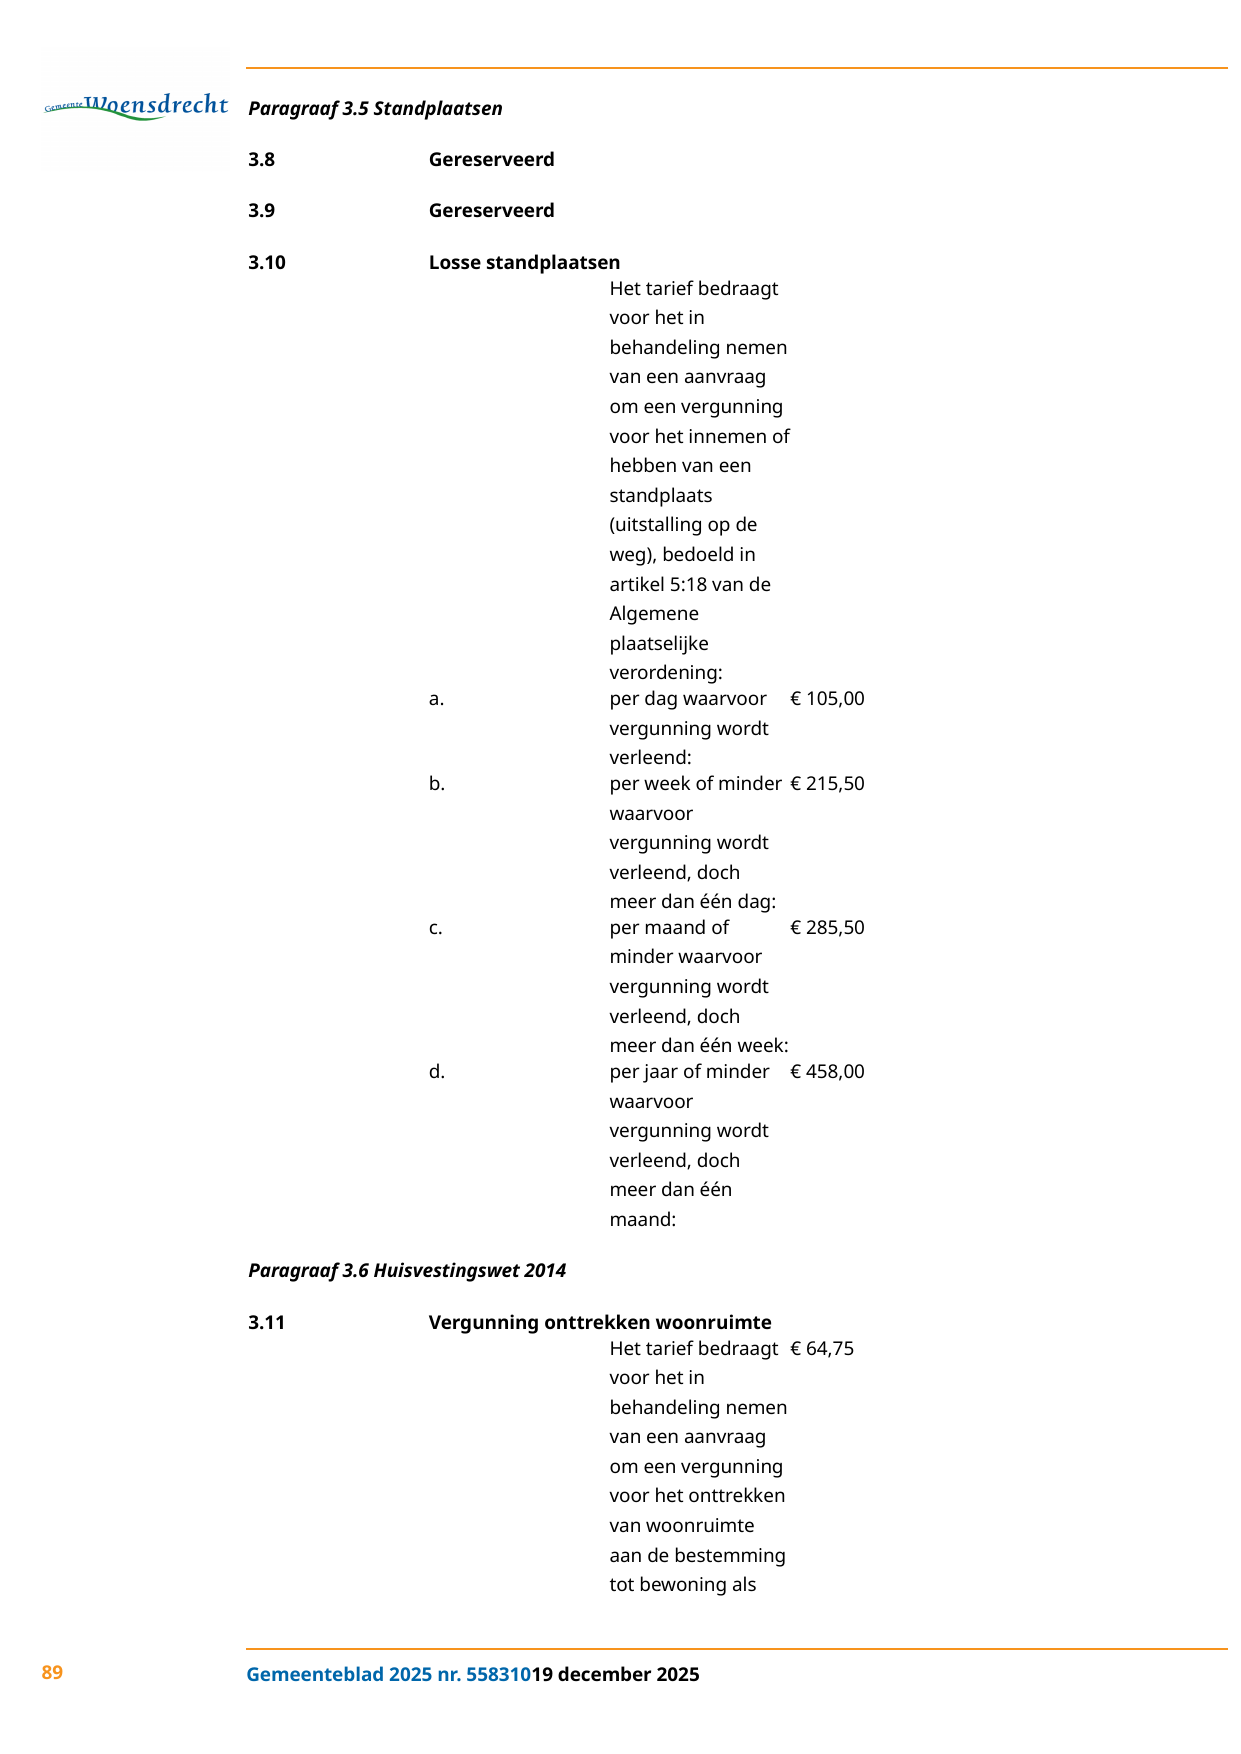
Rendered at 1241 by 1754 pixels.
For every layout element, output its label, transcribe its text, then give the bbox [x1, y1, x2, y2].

table_cell [429, 275, 609, 685]
table_cell [248, 914, 429, 1058]
table_cell [971, 121, 1152, 146]
table_cell [971, 1309, 1152, 1335]
table_cell € 215,50 [790, 770, 971, 914]
table_cell [971, 172, 1152, 198]
table_cell d. [429, 1058, 609, 1232]
table_cell € 285,50 [790, 914, 971, 1058]
table_cell [790, 275, 971, 685]
table_cell 3.10 [248, 249, 429, 275]
table_cell [971, 1232, 1152, 1258]
table_cell [248, 224, 429, 249]
table_cell a. [429, 685, 609, 770]
table_cell [429, 1232, 609, 1258]
table_cell Vergunning onttrekken woonruimte [429, 1309, 971, 1335]
table_cell [248, 1058, 429, 1232]
table_cell per maand of minder waarvoor vergunning wordt verleend, doch meer dan één week: [609, 914, 790, 1058]
table_cell [248, 770, 429, 914]
table_cell [429, 172, 609, 198]
table_cell Paragraaf 3.5 Standplaatsen [248, 95, 971, 121]
table_cell per dag waarvoor vergunning wordt verleend: [609, 685, 790, 770]
table_cell [248, 172, 429, 198]
table_cell [790, 172, 971, 198]
table_cell [609, 1232, 790, 1258]
table_cell [248, 1335, 429, 1597]
table_cell [971, 146, 1152, 172]
table_cell [248, 1283, 429, 1309]
table_cell [609, 1283, 790, 1309]
picture [41, 47, 231, 172]
table_cell 3.8 [248, 146, 429, 172]
table_cell [248, 121, 429, 146]
table_cell 3.11 [248, 1309, 429, 1335]
table_cell [971, 770, 1152, 914]
table_cell € 105,00 [790, 685, 971, 770]
table_cell Paragraaf 3.6 Huisvestingswet 2014 [248, 1258, 971, 1283]
table_cell Gereserveerd [429, 198, 971, 223]
table_cell [429, 1335, 609, 1597]
table_cell [429, 121, 609, 146]
table_cell per jaar of minder waarvoor vergunning wordt verleend, doch meer dan één maand: [609, 1058, 790, 1232]
table_cell [248, 275, 429, 685]
table_cell [790, 224, 971, 249]
table_cell c. [429, 914, 609, 1058]
table_cell per week of minder waarvoor vergunning wordt verleend, doch meer dan één dag: [609, 770, 790, 914]
table_cell [248, 1232, 429, 1258]
table_cell [971, 224, 1152, 249]
table_cell [971, 95, 1152, 121]
table_cell [971, 198, 1152, 223]
table_cell [609, 224, 790, 249]
table_cell [609, 121, 790, 146]
table_cell [609, 172, 790, 198]
table_cell [429, 224, 609, 249]
table_cell [971, 1283, 1152, 1309]
table_cell [429, 1283, 609, 1309]
table_cell [971, 1258, 1152, 1283]
table_cell Gereserveerd [429, 146, 971, 172]
table_cell [790, 121, 971, 146]
table_cell [971, 1335, 1152, 1597]
table_cell b. [429, 770, 609, 914]
table_cell [971, 275, 1152, 685]
table_cell [971, 1058, 1152, 1232]
table_cell [790, 1232, 971, 1258]
table_cell Het tarief bedraagt voor het in behandeling nemen van een aanvraag om een vergunning voor het innemen of hebben van een standplaats (uitstalling op de weg), bedoeld in artikel 5:18 van de Algemene plaatselijke verordening: [609, 275, 790, 685]
table_cell [971, 249, 1152, 275]
table_cell Het tarief bedraagt voor het in behandeling nemen van een aanvraag om een vergunning voor het onttrekken van woonruimte aan de bestemming tot bewoning als [609, 1335, 790, 1597]
table_cell [790, 1283, 971, 1309]
table_cell [971, 685, 1152, 770]
table_cell [971, 914, 1152, 1058]
table_cell € 64,75 [790, 1335, 971, 1597]
table_cell [248, 685, 429, 770]
table_cell € 458,00 [790, 1058, 971, 1232]
table_cell 3.9 [248, 198, 429, 223]
table_cell Losse standplaatsen [429, 249, 971, 275]
